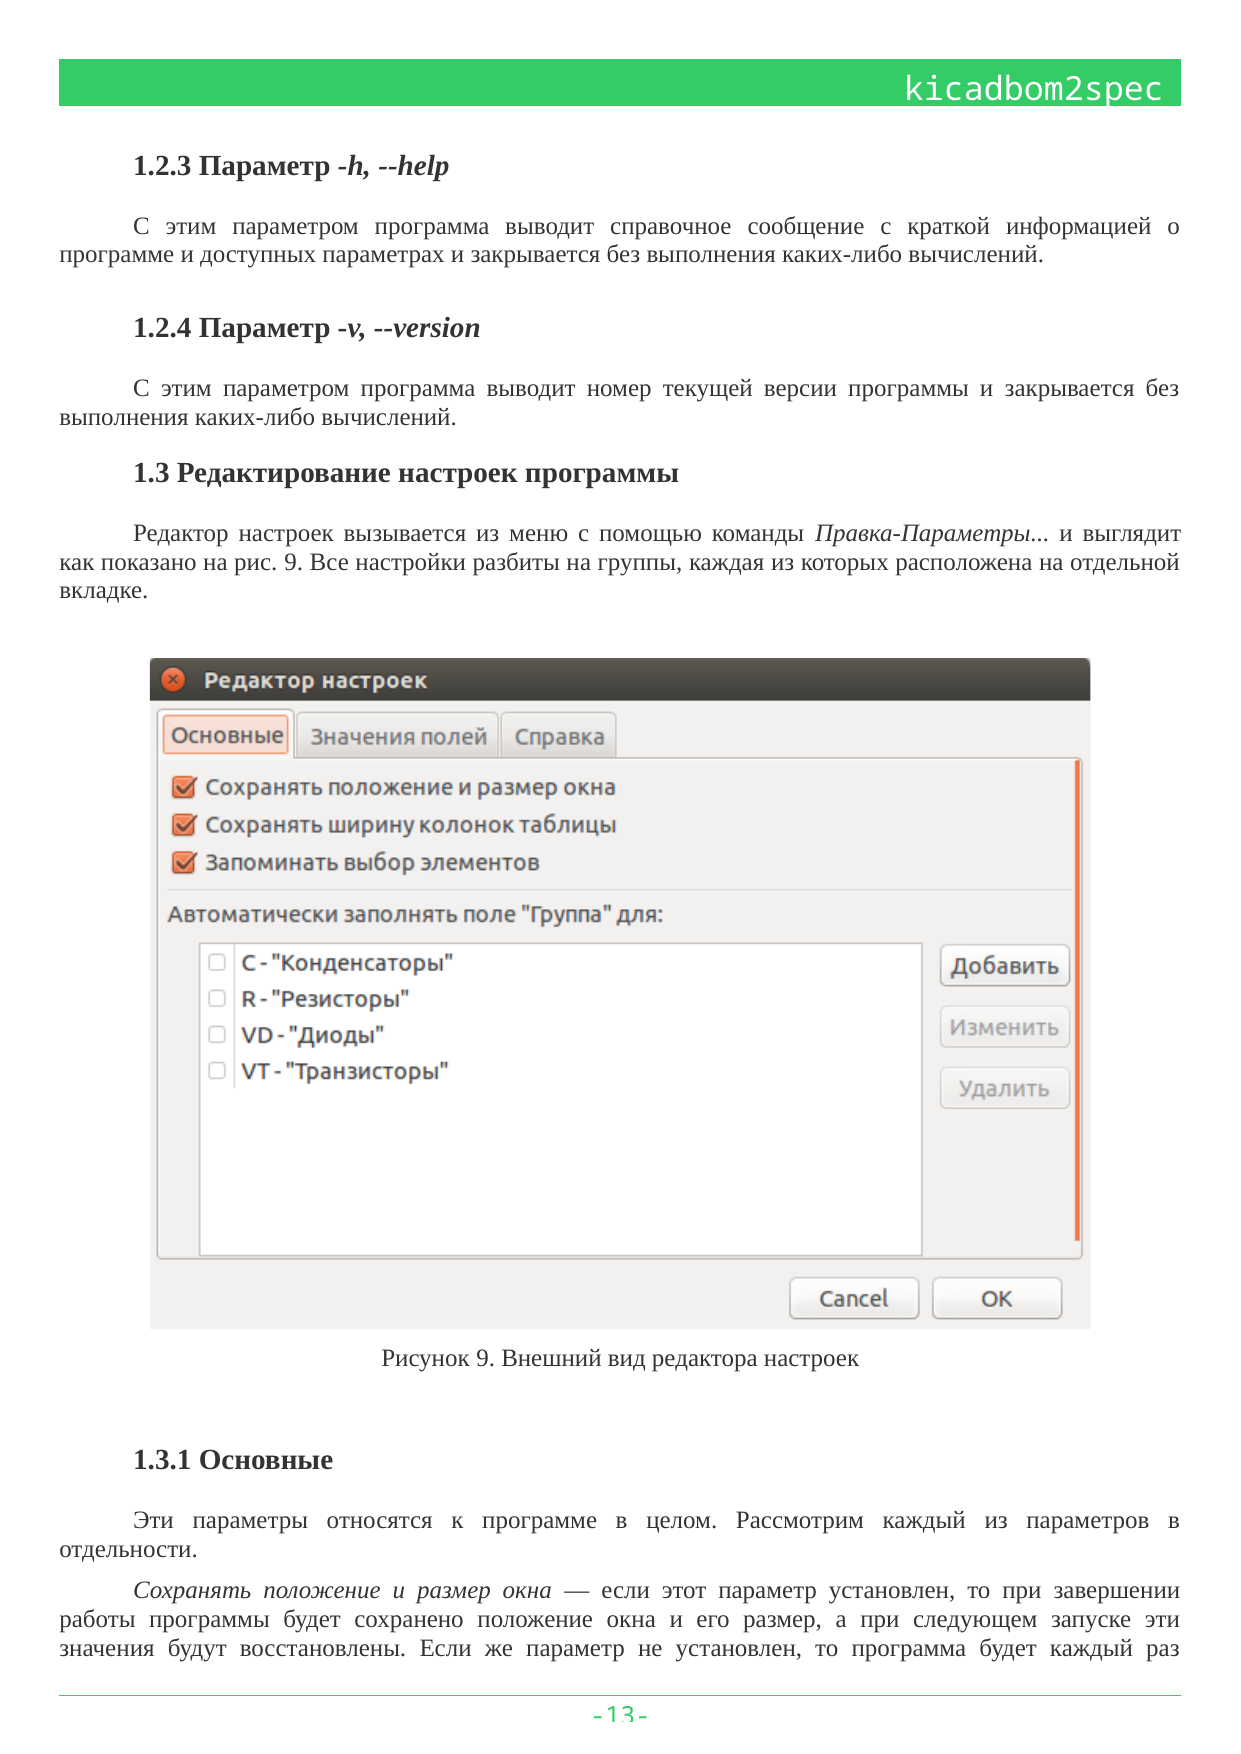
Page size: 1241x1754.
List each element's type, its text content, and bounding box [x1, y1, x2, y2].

text С этим параметром программа выводит номер текущей версии программы и закрывается без выполнения каких-либо вычислений. [59, 373, 1181, 431]
text С этим параметром программа выводит справочное сообщение с краткой информацией о программе и доступных параметрах и закрывается без выполнения каких-либо вычислений. [59, 211, 1181, 268]
subtitle 1.2.3 Параметр -h, --help [133, 148, 1181, 181]
picture [149, 658, 1091, 1329]
text Сохранять положение и размер окна — если этот параметр установлен, то при завершении работы программы будет сохранено положение окна и его размер, а при следующем запуске эти значения будут восстановлены. Если же параметр не установлен, то программа будет каждый раз [59, 1575, 1181, 1661]
text Эти параметры относятся к программе в целом. Рассмотрим каждый из параметров в отдельности. [59, 1505, 1181, 1563]
subtitle 1.3.1 Основные [133, 1442, 1181, 1476]
subtitle 1.3 Редактирование настроек программы [133, 455, 1181, 488]
subtitle 1.2.4 Параметр -v, --version [133, 310, 1181, 344]
text Редактор настроек вызывается из меню с помощью команды Правка-Параметры... и выглядит как показано на рис. 9. Все настройки разбиты на группы, каждая из которых расположена на отдельной вкладке. [59, 518, 1181, 604]
text Рисунок 9. Внешний вид редактора настроек [150, 1329, 1090, 1371]
